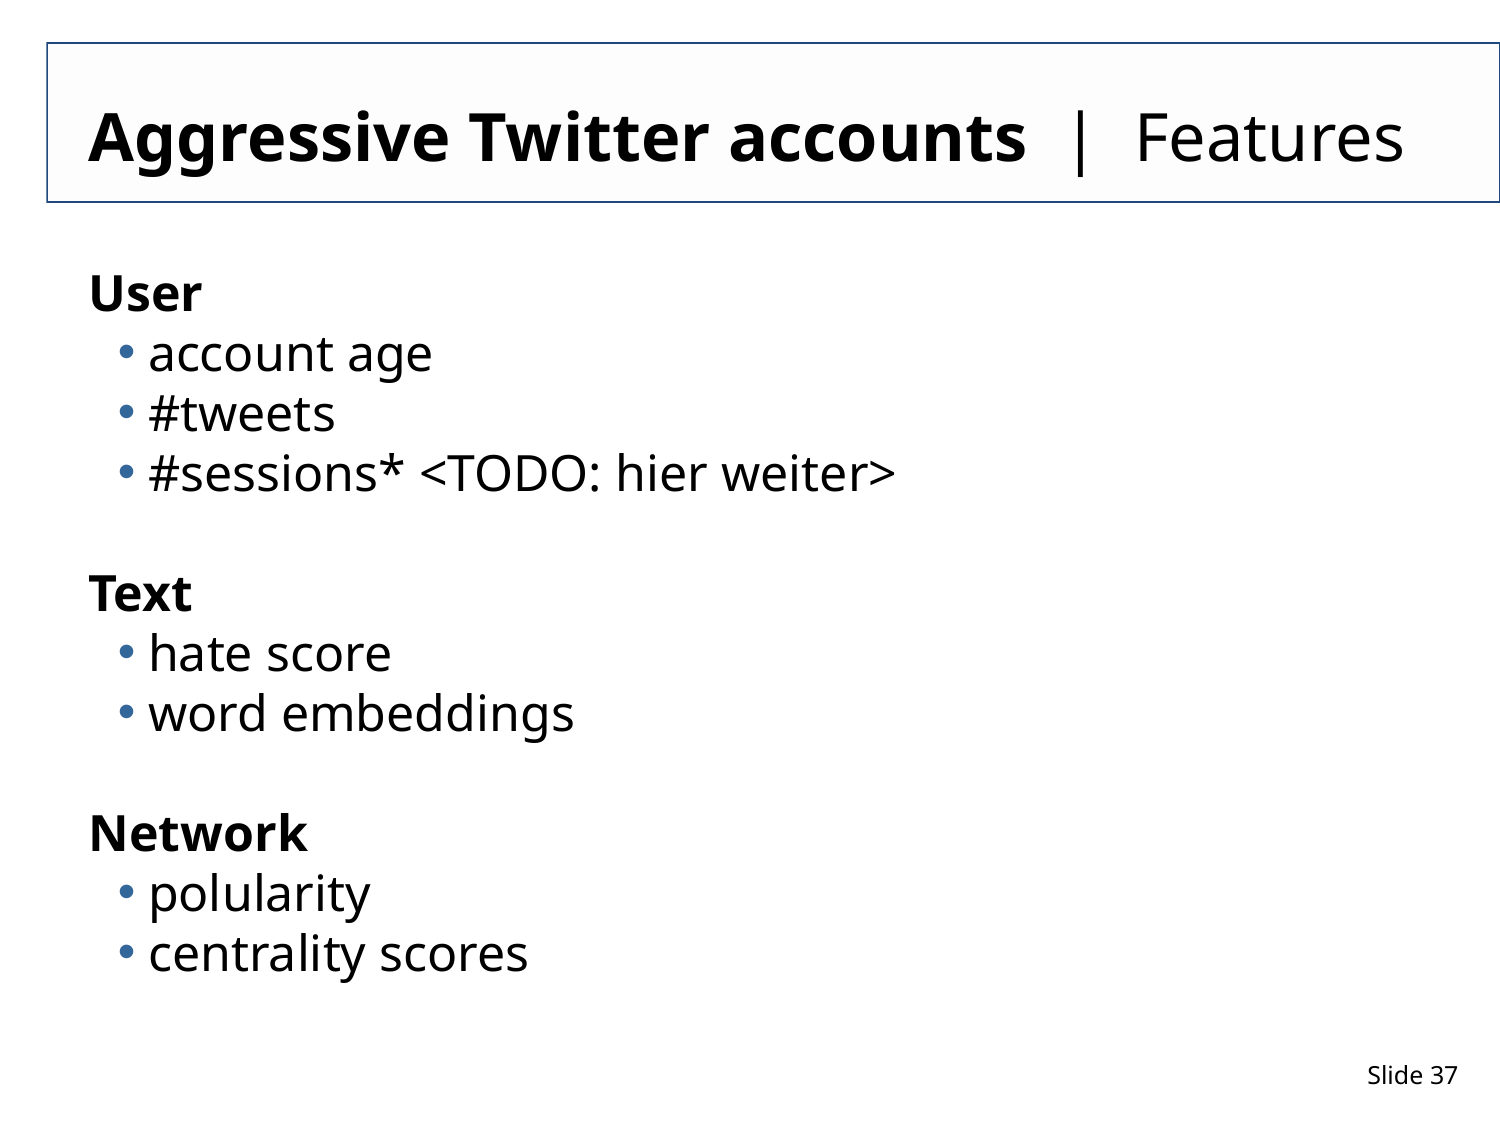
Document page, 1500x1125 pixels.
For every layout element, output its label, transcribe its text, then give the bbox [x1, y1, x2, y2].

text_box User account age #tweets #sessions* <TODO: hier weiter> Text hate score word embeddings Network polularity centrality scores [88, 260, 1435, 1029]
text_box Aggressive Twitter accounts | Features [88, 42, 1469, 176]
